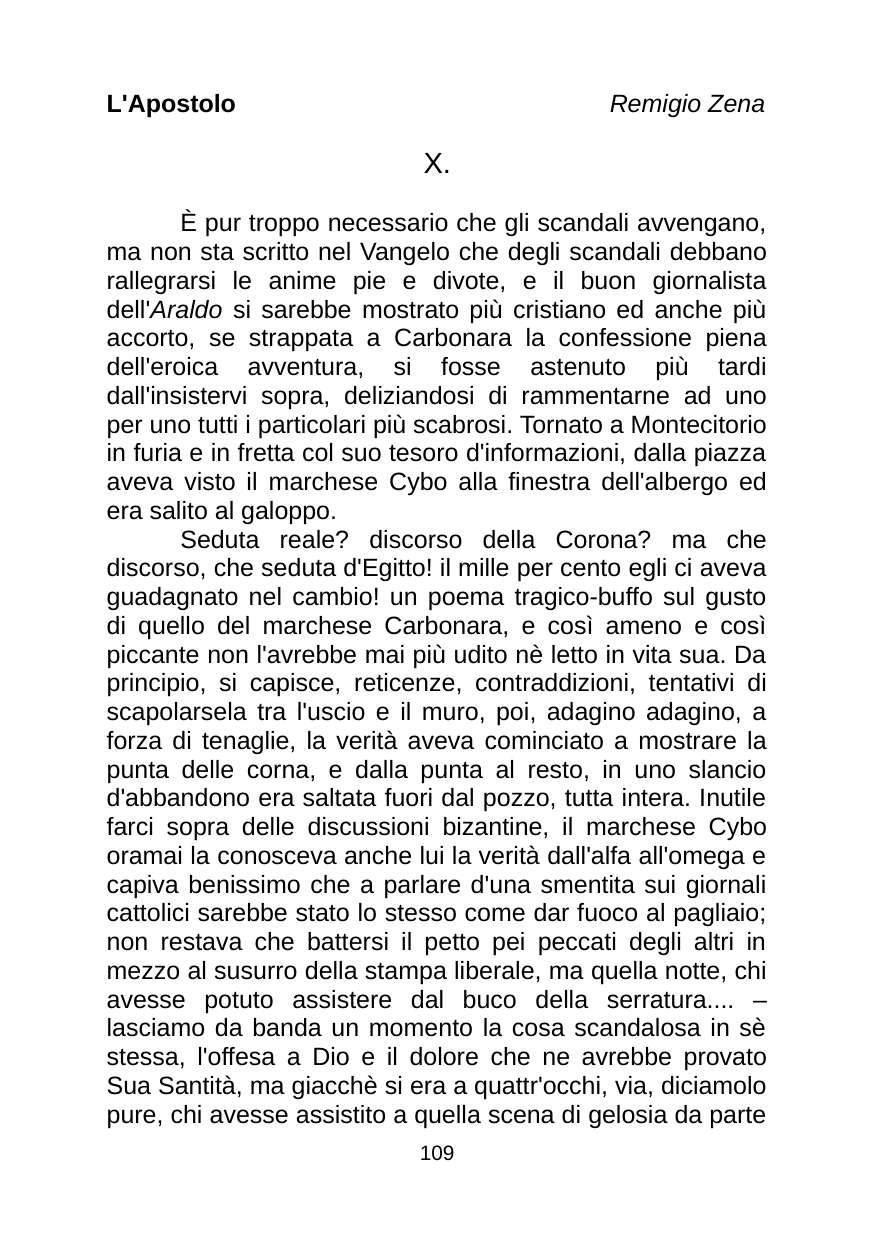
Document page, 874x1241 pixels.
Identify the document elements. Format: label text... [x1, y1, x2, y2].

subtitle X. [106, 146, 768, 180]
text Seduta reale? discorso della Corona? ma che discorso, che seduta d'Egitto! il mille per cento egli ci aveva guadagnato nel cambio! un poema tragico-buffo sul gusto di quello del marchese Carbonara, e così ameno e così piccante non l'avrebbe mai più udito nè letto in vita sua. Da principio, si capisce, reticenze, contraddizioni, tentativi di scapolarsela tra l'uscio e il muro, poi, adagino adagino, a forza di tenaglie, la verità aveva cominciato a mostrare la punta delle corna, e dalla punta al resto, in uno slancio d'abbandono era saltata fuori dal pozzo, tutta intera. Inutile farci sopra delle discussioni bizantine, il marchese Cybo oramai la conosceva anche lui la verità dall'alfa all'omega e capiva benissimo che a parlare d'una smentita sui giornali cattolici sarebbe stato lo stesso come dar fuoco al pagliaio; non restava che battersi il petto pei peccati degli altri in mezzo al susurro della stampa liberale, ma quella notte, chi avesse potuto assistere dal buco della serratura.... – lasciamo da banda un momento la cosa scandalosa in sè stessa, l'offesa a Dio e il dolore che ne avrebbe provato Sua Santità, ma giacchè si era a quattr'occhi, via, diciamolo pure, chi avesse assistito a quella scena di gelosia da parte [106, 525, 768, 1128]
text È pur troppo necessario che gli scandali avvengano, ma non sta scritto nel Vangelo che degli scandali debbano rallegrarsi le anime pie e divote, e il buon giornalista dell'Araldo si sarebbe mostrato più cristiano ed anche più accorto, se strappata a Carbonara la confessione piena dell'eroica avventura, si fosse astenuto più tardi dall'insistervi sopra, deliziandosi di rammentarne ad uno per uno tutti i particolari più scabrosi. Tornato a Montecitorio in furia e in fretta col suo tesoro d'informazioni, dalla piazza aveva visto il marchese Cybo alla finestra dell'albergo ed era salito al galoppo. [106, 208, 768, 525]
